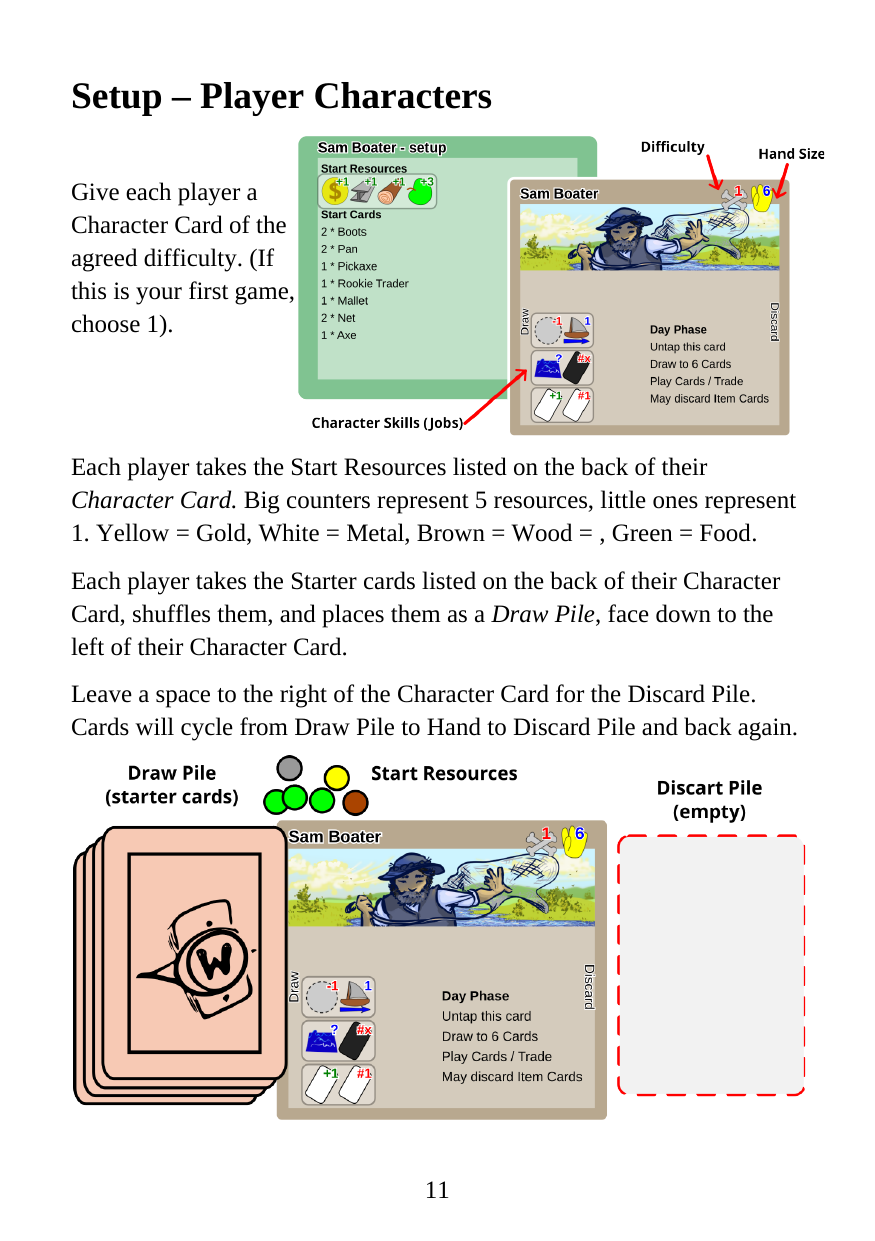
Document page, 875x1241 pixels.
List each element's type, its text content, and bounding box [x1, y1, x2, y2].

text Leave a space to the right of the Character Card for the Discard Pile. Cards will cycle from Draw Pile to Hand to Discard Pile and back again. [71, 679, 803, 741]
text Each player takes the Starter cards listed on the back of their Character Card, shuffles them, and places them as a Draw Pile, face down to the left of their Character Card. [71, 566, 803, 661]
text Give each player a Character Card of the agreed difficulty. (If this is your first game, choose 1). [71, 177, 298, 338]
picture [298, 134, 825, 438]
subtitle Setup – Player Characters [71, 74, 803, 117]
picture [73, 755, 806, 1123]
text Each player takes the Start Resources listed on the back of their Character Card. Big counters represent 5 resources, little ones represent 1. Yellow = Gold, White = Metal, Brown = Wood = , Green = Food. [71, 452, 803, 547]
